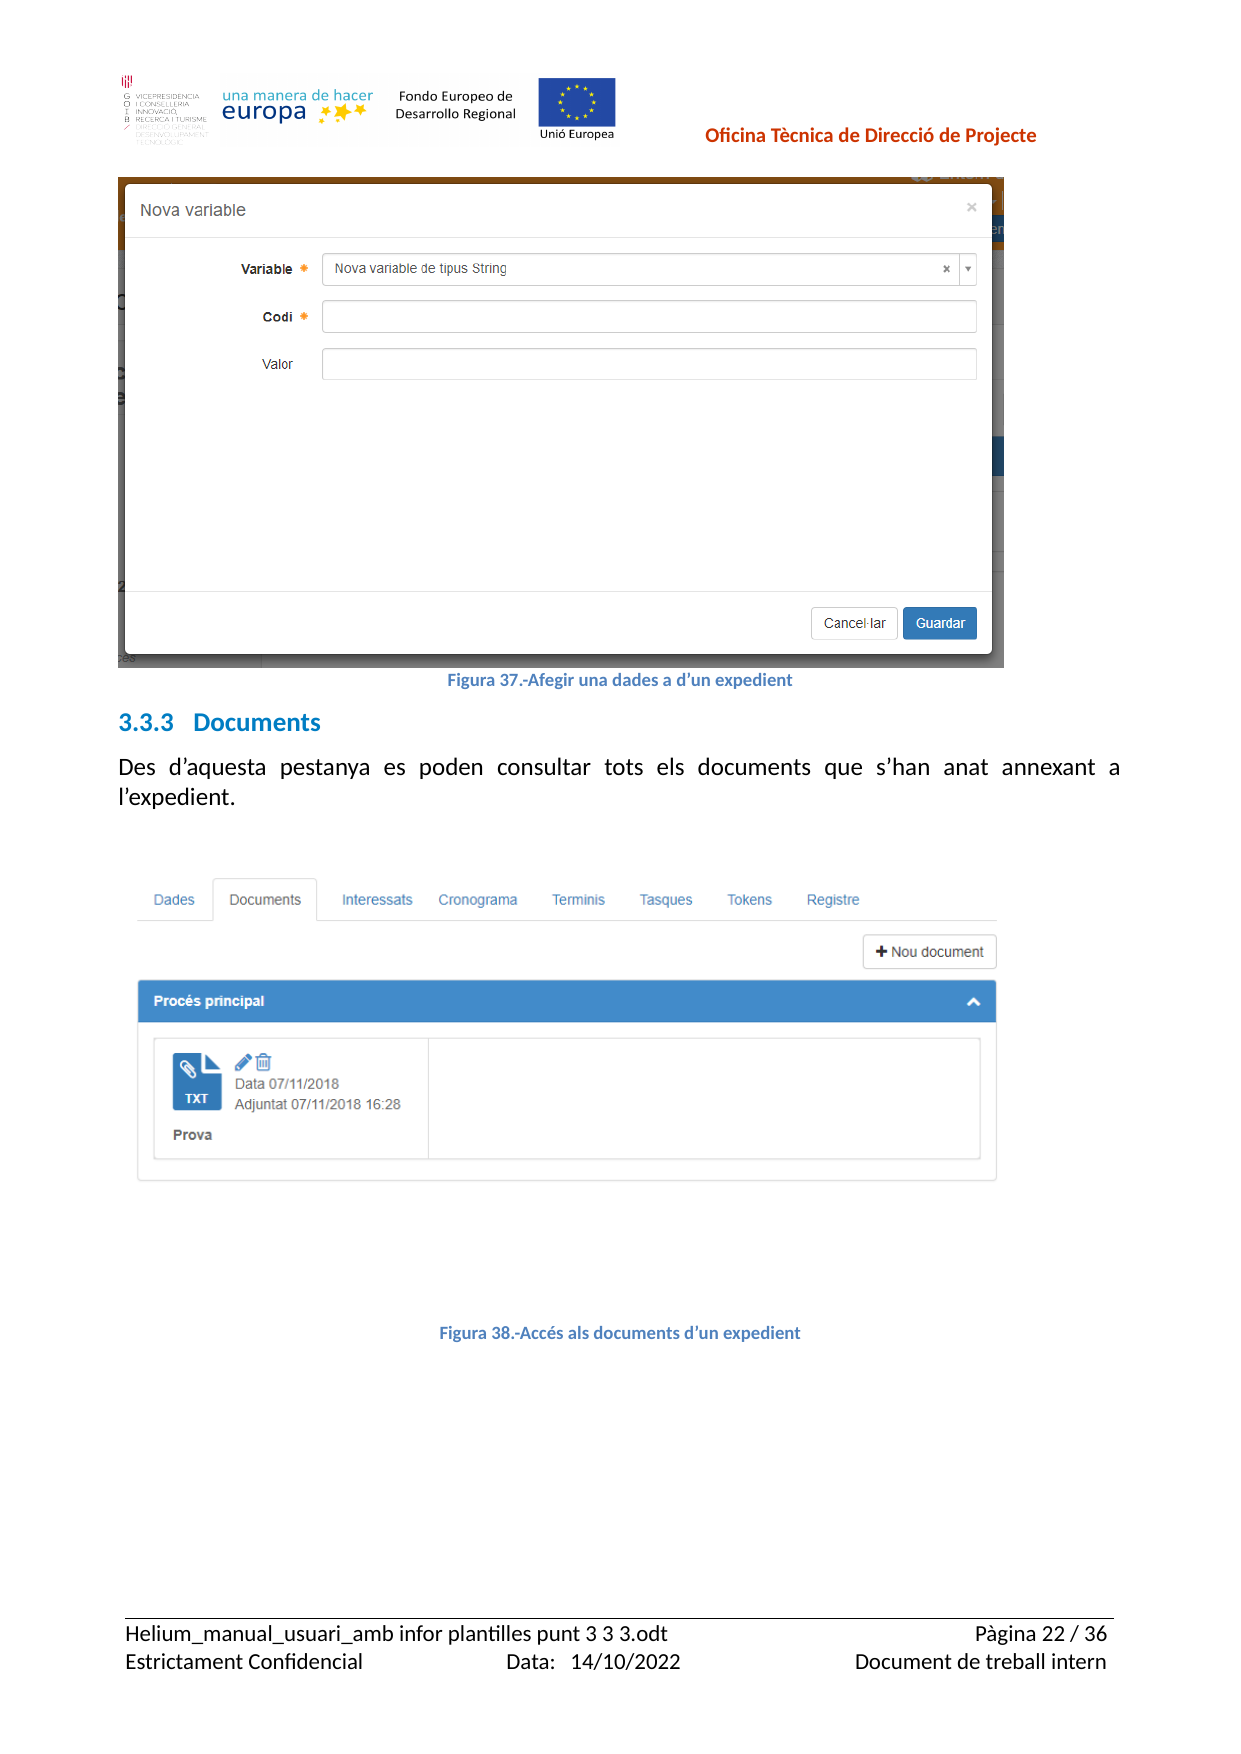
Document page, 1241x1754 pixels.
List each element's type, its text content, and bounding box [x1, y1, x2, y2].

text Figura 37.-Afegir una dades a d’un expedient [118, 668, 1122, 691]
picture [219, 73, 621, 147]
picture [118, 73, 213, 147]
picture [118, 177, 1004, 668]
subtitle Documents [118, 705, 1122, 738]
text Figura 38.-Accés als documents d’un expedient [118, 1321, 1122, 1344]
text Des d’aquesta pestanya es poden consultar tots els documents que s’han anat annexant a l’expedient. [118, 751, 1122, 812]
